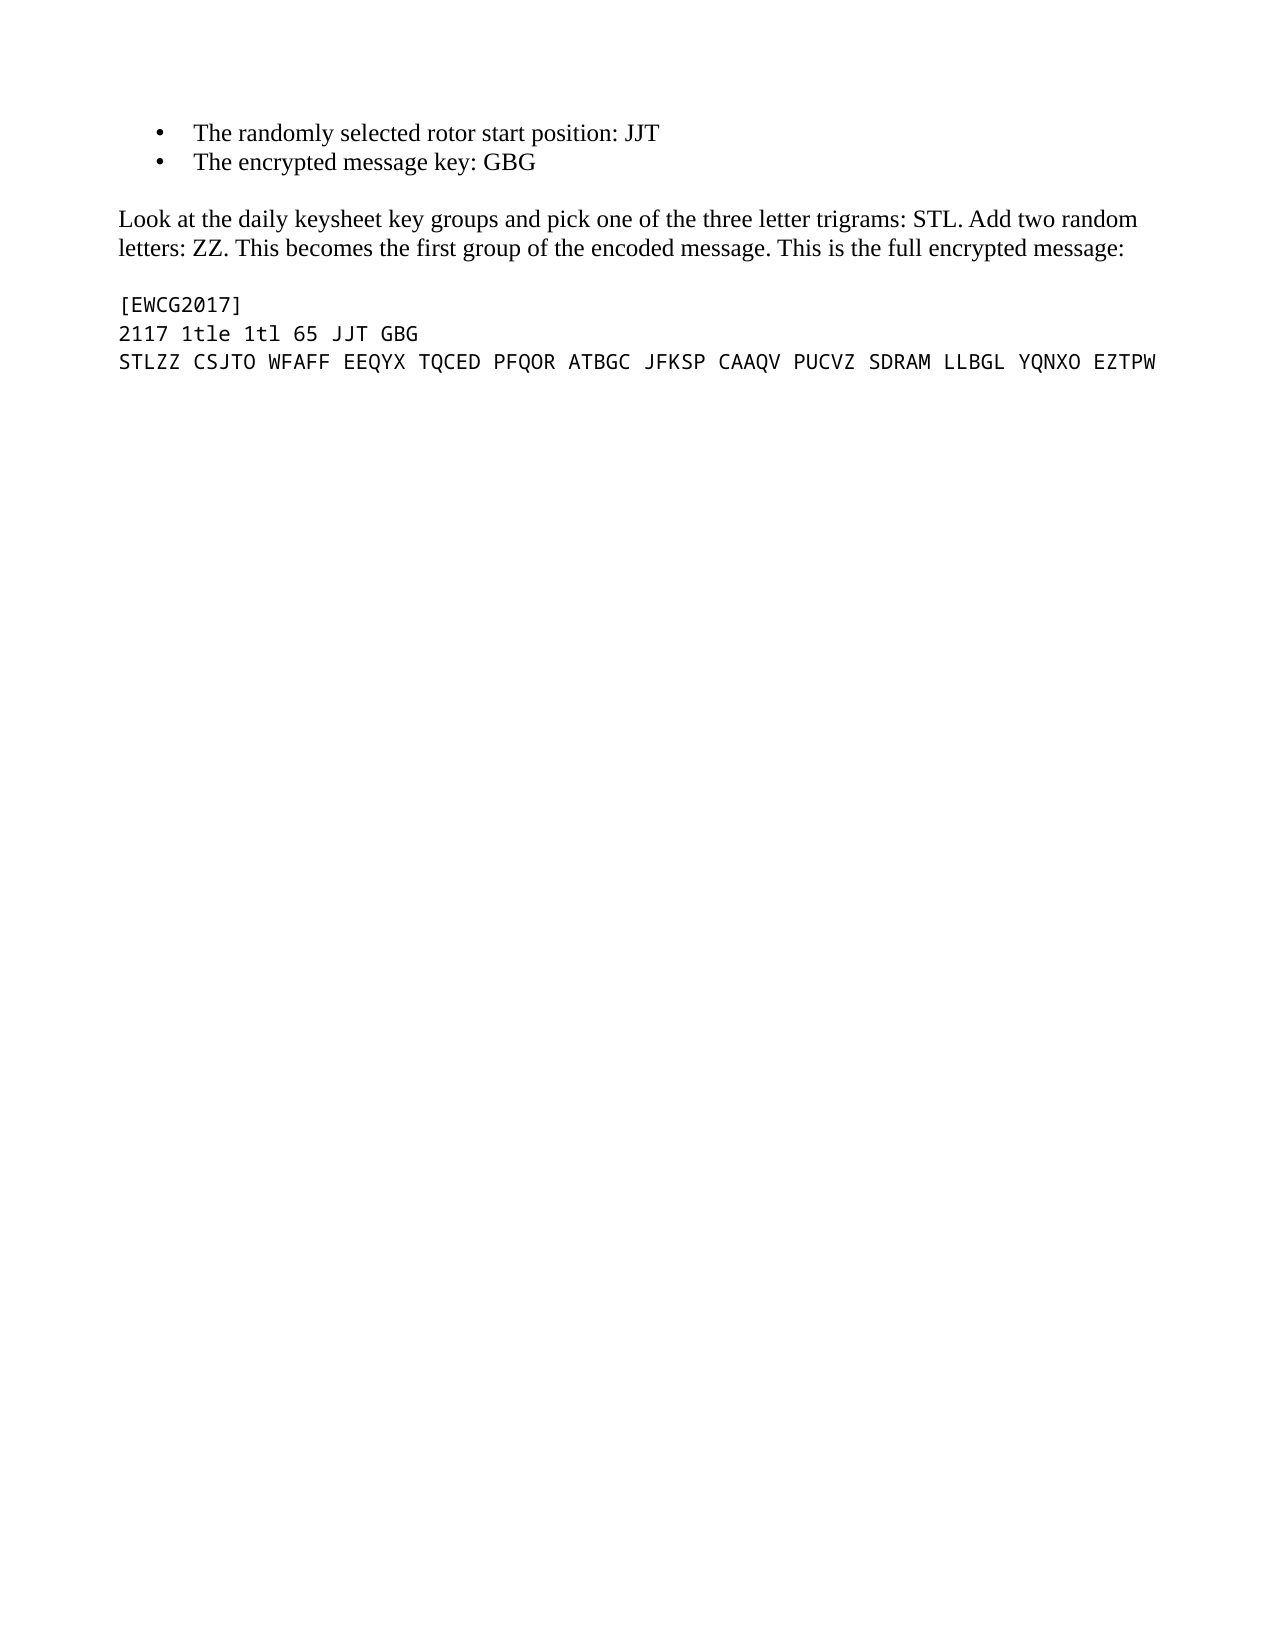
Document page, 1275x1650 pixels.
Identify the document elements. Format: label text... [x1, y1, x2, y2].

list The randomly selected rotor start position: JJT [156, 118, 1157, 147]
list The encrypted message key: GBG [156, 147, 1157, 176]
text STLZZ CSJTO WFAFF EEQYX TQCED PFQOR ATBGC JFKSP CAAQV PUCVZ SDRAM LLBGL YQNXO EZTPW [118, 347, 1157, 376]
text 2117 1tle 1tl 65 JJT GBG [118, 319, 1157, 347]
text [EWCG2017] [118, 291, 1157, 319]
text Look at the daily keysheet key groups and pick one of the three letter trigrams: STL. Add two random letters: ZZ. This becomes the first group of the encoded message. This is the full encrypted message: [118, 204, 1157, 262]
